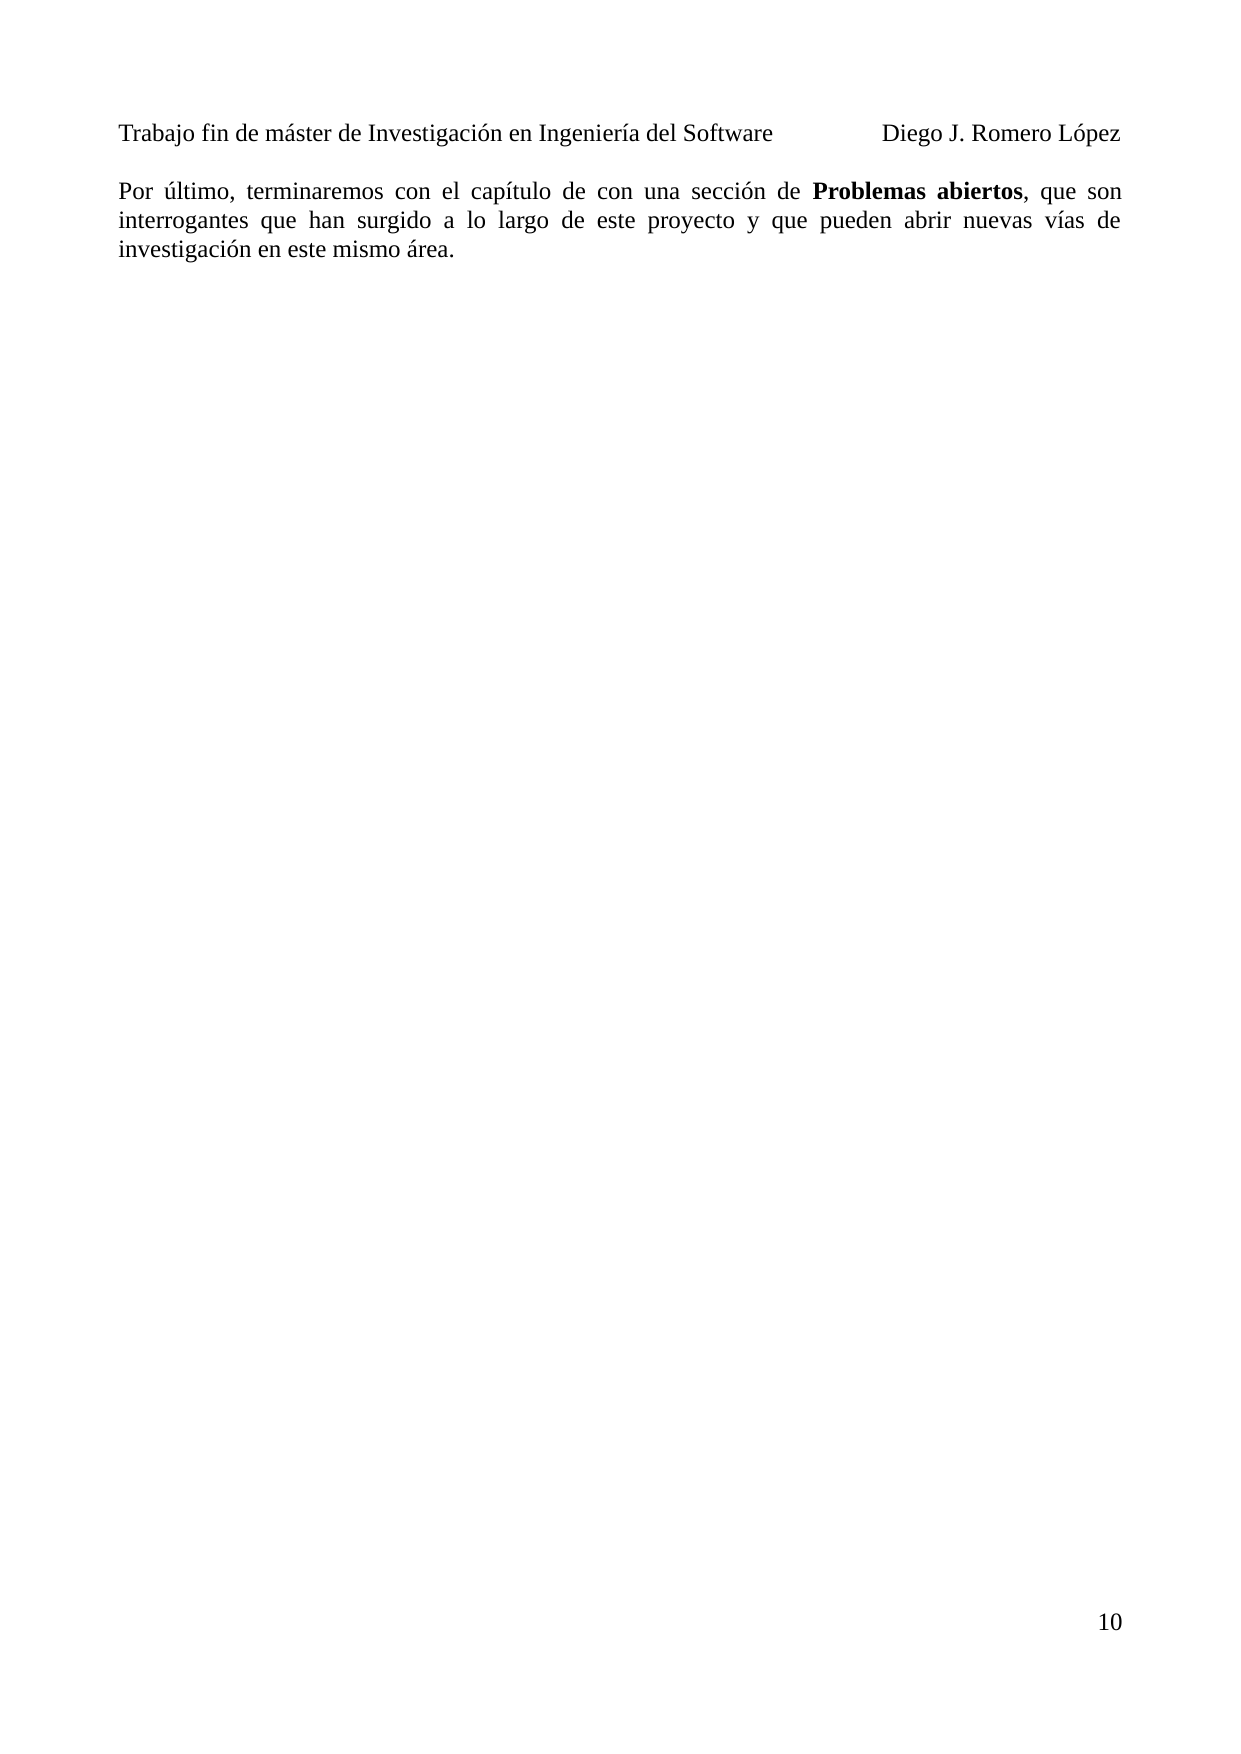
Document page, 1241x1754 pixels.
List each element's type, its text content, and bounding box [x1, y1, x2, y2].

text Por último, terminaremos con el capítulo de con una sección de Problemas abiertos, que son interrogantes que han surgido a lo largo de este proyecto y que pueden abrir nuevas vías de investigación en este mismo área. [118, 176, 1122, 263]
